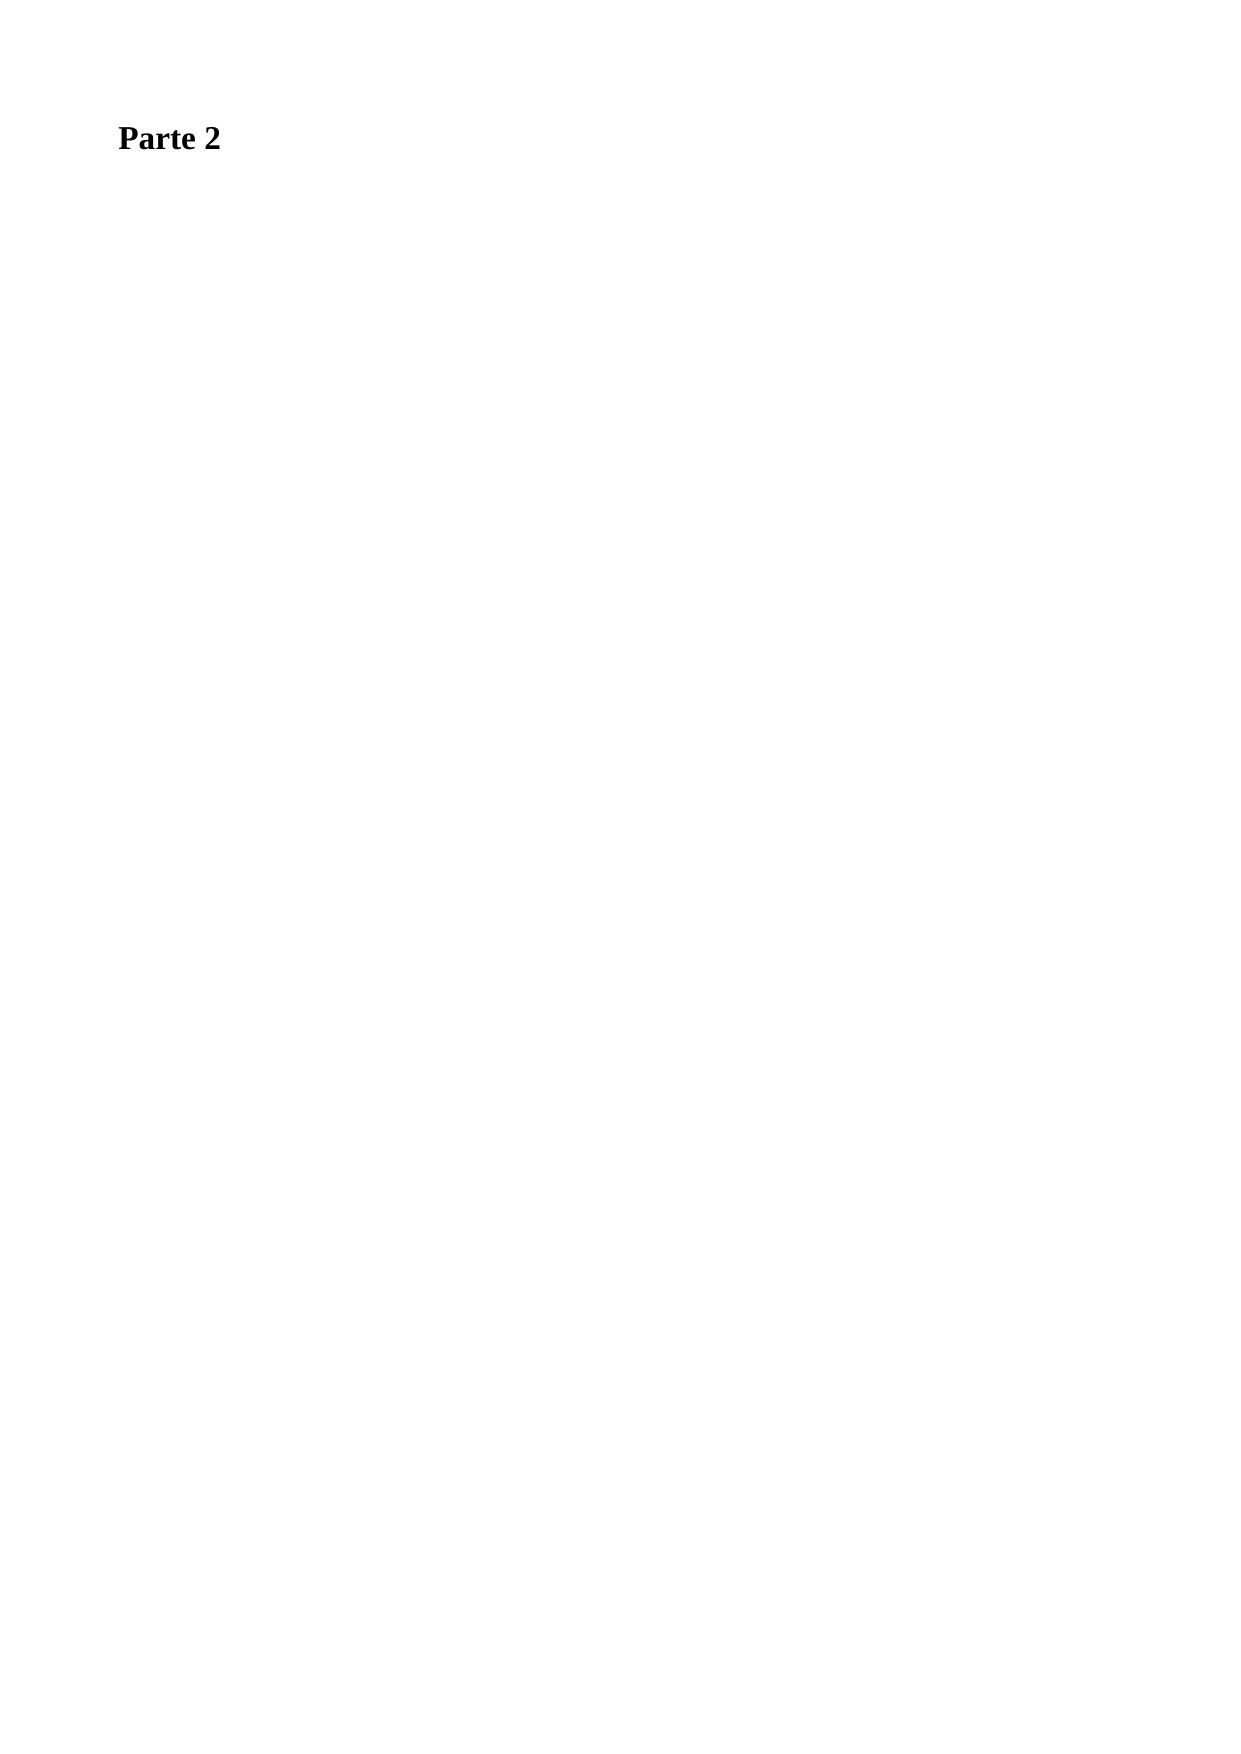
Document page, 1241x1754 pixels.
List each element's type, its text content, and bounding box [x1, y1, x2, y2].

text Parte 2 [118, 118, 1122, 156]
